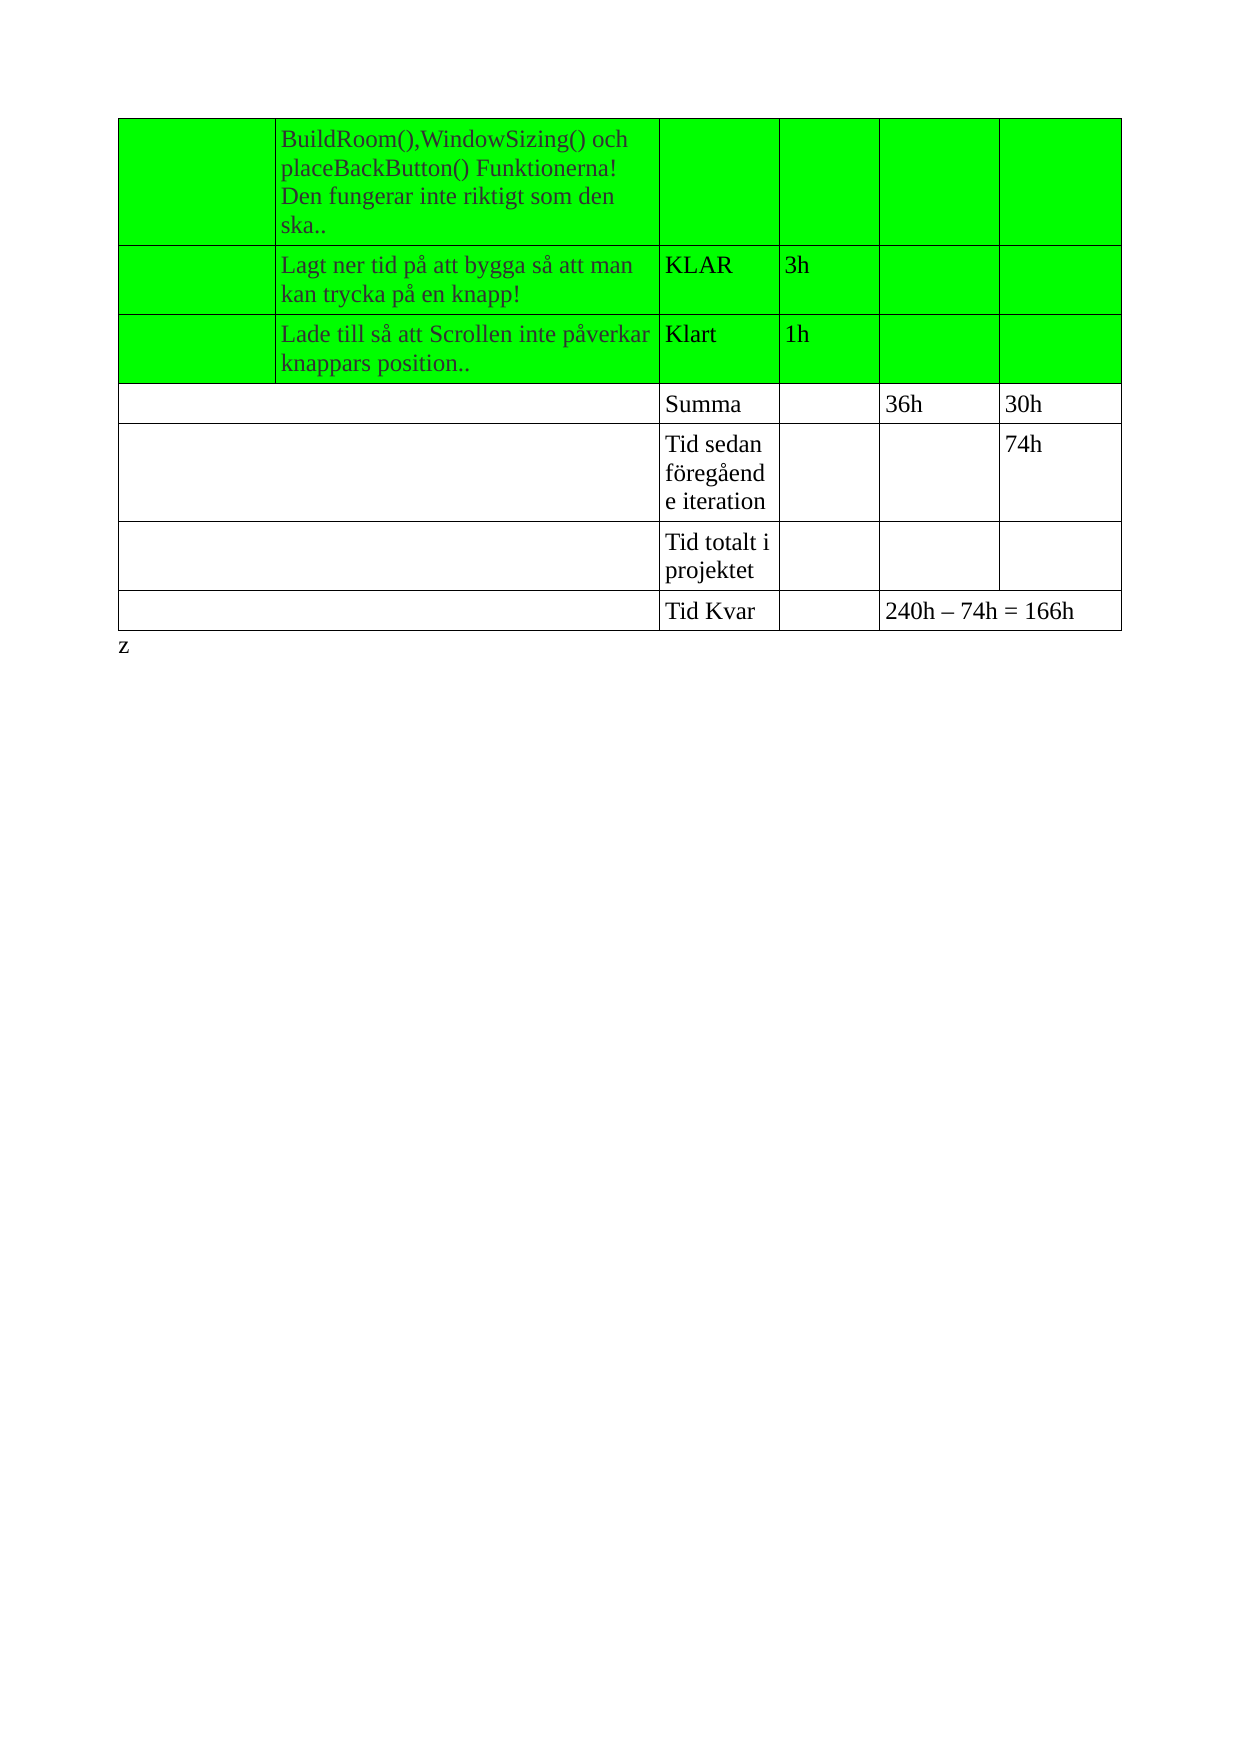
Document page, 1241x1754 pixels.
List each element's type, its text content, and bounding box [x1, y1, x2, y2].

table_cell Klart [660, 315, 779, 383]
table_cell [1000, 119, 1121, 245]
table_cell [119, 246, 275, 314]
table_cell Lade till så att Scrollen inte påverkar knappars position.. [276, 315, 659, 383]
table_cell 240h – 74h = 166h [880, 591, 1121, 630]
table_cell [660, 119, 779, 245]
table_cell 36h [880, 384, 999, 423]
table_cell Lagt ner tid på att bygga så att man kan trycka på en knapp! [276, 246, 659, 314]
table_cell [119, 591, 659, 630]
table_cell 3h [780, 246, 879, 314]
table_cell 1h [780, 315, 879, 383]
table_cell [880, 246, 999, 314]
table_cell [880, 424, 999, 521]
table_cell Tid Kvar [660, 591, 779, 630]
table_cell [780, 119, 879, 245]
table_cell 74h [1000, 424, 1121, 521]
table_cell BuildRoom(),WindowSizing() och placeBackButton() Funktionerna! Den fungerar inte riktigt som den ska.. [276, 119, 659, 245]
table_cell [780, 591, 879, 630]
table_cell [880, 119, 999, 245]
table_cell Tid sedan föregående iteration [660, 424, 779, 521]
table_cell [780, 424, 879, 521]
table_cell [880, 522, 999, 590]
table_cell 30h [1000, 384, 1121, 423]
table_cell KLAR [660, 246, 779, 314]
table_cell [1000, 522, 1121, 590]
table_cell [119, 119, 275, 245]
table_cell [1000, 246, 1121, 314]
table_cell [780, 522, 879, 590]
table_cell [119, 424, 659, 521]
table_cell Tid totalt i projektet [660, 522, 779, 590]
table_cell [119, 522, 659, 590]
text z [118, 631, 1122, 659]
table_cell [780, 384, 879, 423]
table_cell [119, 315, 275, 383]
table_cell Summa [660, 384, 779, 423]
table_cell [1000, 315, 1121, 383]
table_cell [119, 384, 659, 423]
table_cell [880, 315, 999, 383]
